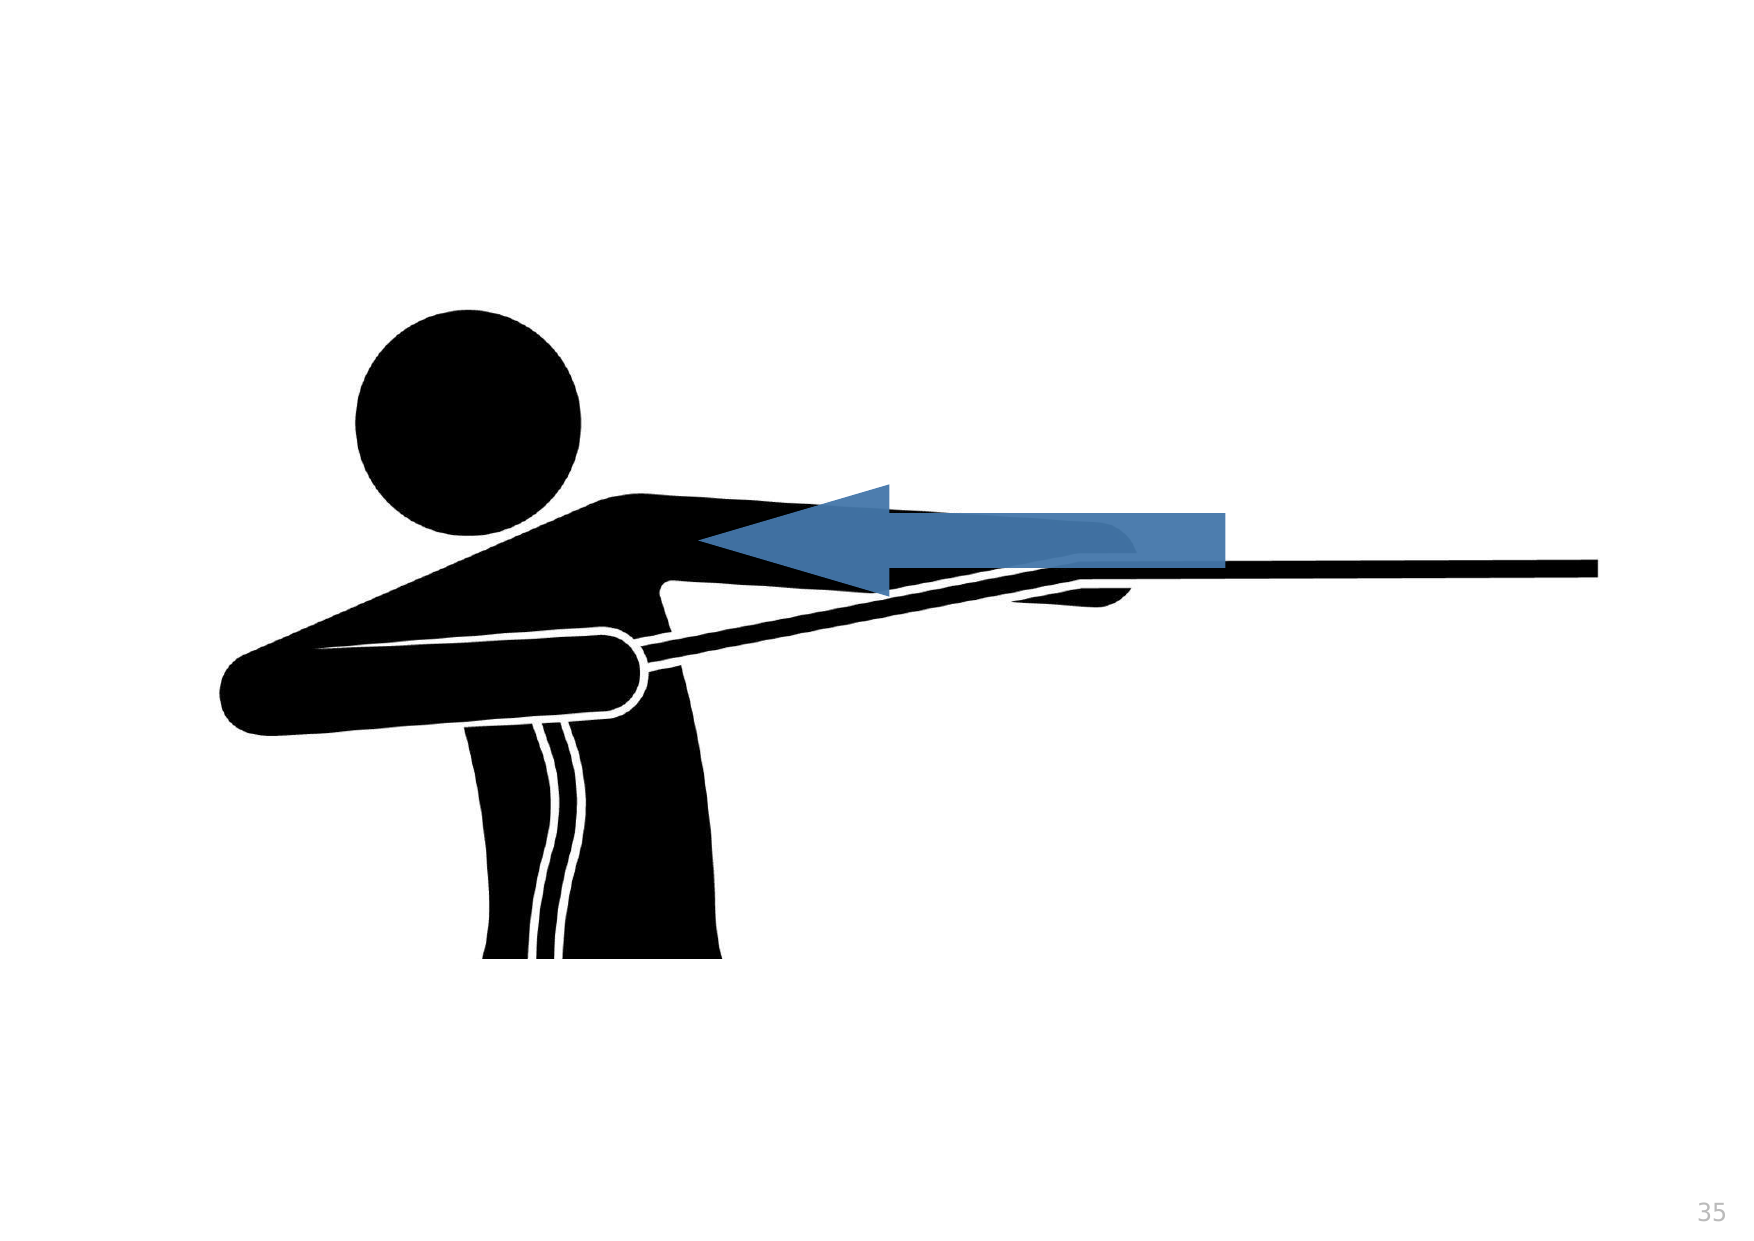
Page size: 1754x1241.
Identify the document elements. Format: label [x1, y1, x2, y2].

picture [207, 299, 1606, 960]
text_box [698, 484, 1226, 597]
